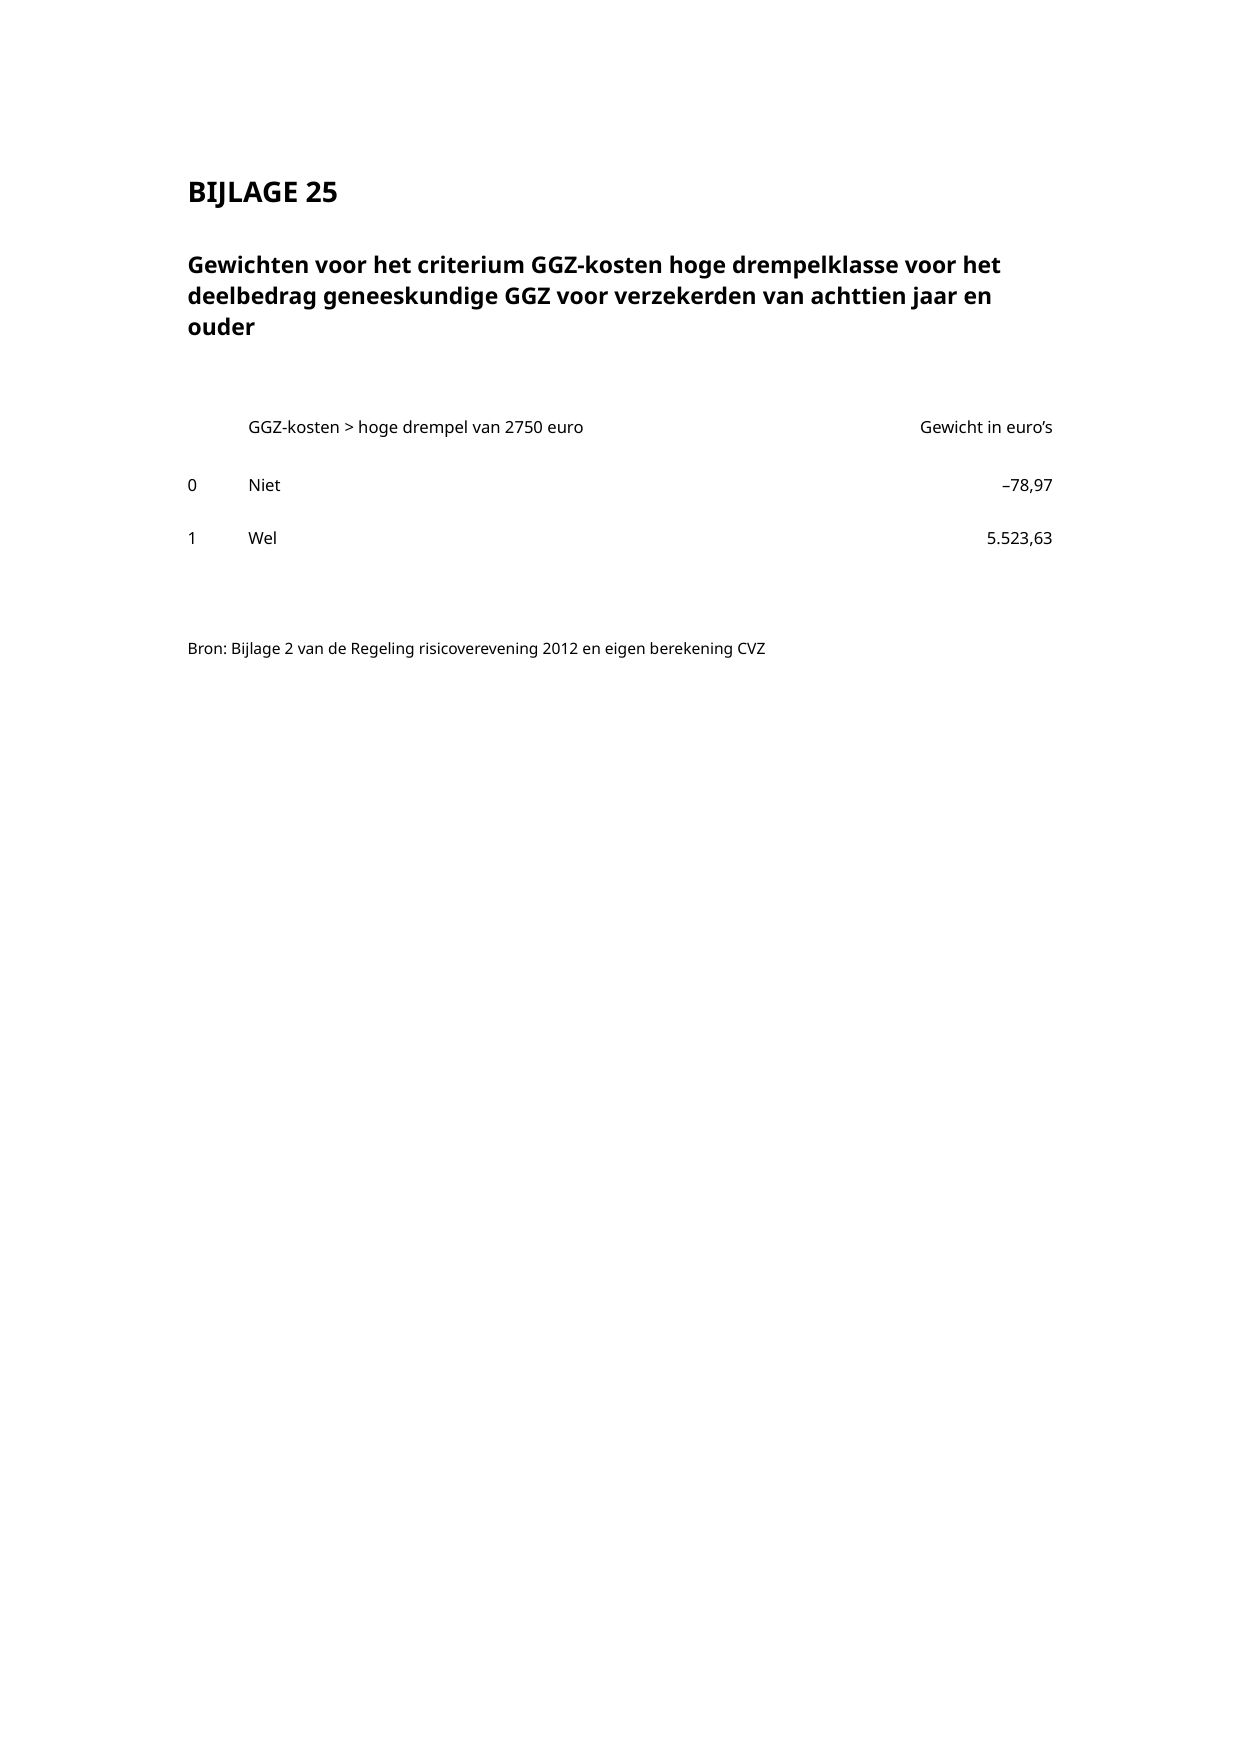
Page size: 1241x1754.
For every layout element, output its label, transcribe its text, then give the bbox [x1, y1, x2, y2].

table_cell Wel [248, 526, 784, 579]
table_cell 1 [188, 526, 248, 579]
table_cell –78,97 [784, 474, 1053, 526]
table_cell Niet [248, 474, 784, 526]
text Bron: Bijlage 2 van de Regeling risicoverevening 2012 en eigen berekening CVZ [187, 638, 1053, 659]
table_cell 5.523,63 [784, 526, 1053, 579]
table_header Gewicht in euro’s [784, 415, 1053, 474]
subtitle BIJLAGE 25 [187, 172, 1053, 211]
table_header [188, 415, 248, 474]
subtitle Gewichten voor het criterium GGZ-kosten hoge drempelklasse voor het deelbedrag geneeskundige GGZ voor verzekerden van achttien jaar en ouder [187, 249, 1053, 342]
table_cell 0 [188, 474, 248, 526]
table_header GGZ-kosten > hoge drempel van 2750 euro [248, 415, 784, 474]
